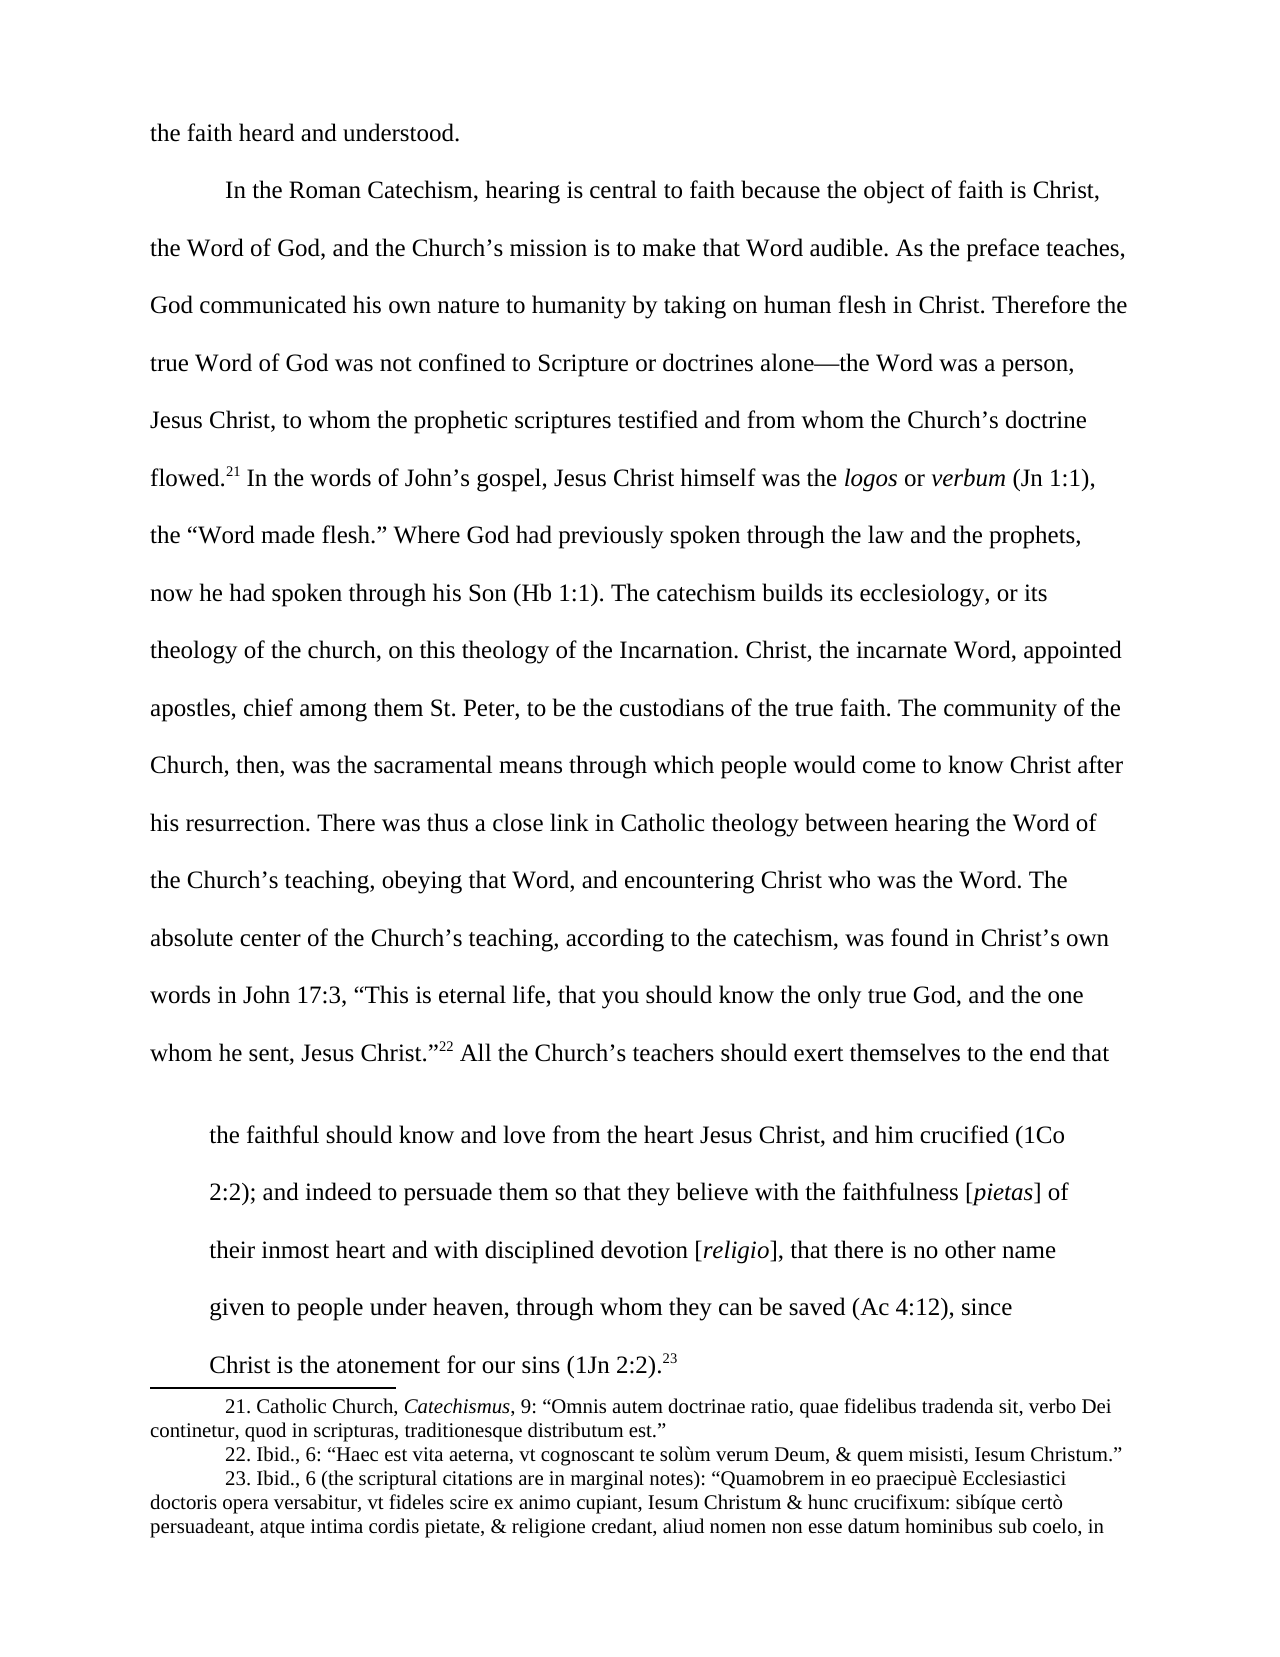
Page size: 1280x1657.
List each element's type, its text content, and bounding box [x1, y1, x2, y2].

text Ibid., 6: “Haec est vita aeterna, vt cognoscant te solùm verum Deum, & quem misisti, Iesum Christum.” [150, 1442, 1130, 1466]
text In the Roman Catechism, hearing is central to faith because the object of faith is Christ, the Word of God, and the Church’s mission is to make that Word audible. As the preface teaches, God communicated his own nature to humanity by taking on human flesh in Christ. Therefore the true Word of God was not confined to Scripture or doctrines alone—the Word was a person, Jesus Christ, to whom the prophetic scriptures testified and from whom the Church’s doctrine flowed. In the words of John’s gospel, Jesus Christ himself was the logos or verbum (Jn 1:1), the “Word made flesh.” Where God had previously spoken through the law and the prophets, now he had spoken through his Son (Hb 1:1). The catechism builds its ecclesiology, or its theology of the church, on this theology of the Incarnation. Christ, the incarnate Word, appointed apostles, chief among them St. Peter, to be the custodians of the true faith. The community of the Church, then, was the sacramental means through which people would come to know Christ after his resurrection. There was thus a close link in Catholic theology between hearing the Word of the Church’s teaching, obeying that Word, and encountering Christ who was the Word. The absolute center of the Church’s teaching, according to the catechism, was found in Christ’s own words in John 17:3, “This is eternal life, that you should know the only true God, and the one whom he sent, Jesus Christ.” All the Church’s teachers should exert themselves to the end that [150, 176, 1130, 1067]
text the faithful should know and love from the heart Jesus Christ, and him crucified (1Co 2:2); and indeed to persuade them so that they believe with the faithfulness [pietas] of their inmost heart and with disciplined devotion [religio], that there is no other name given to people under heaven, through whom they can be saved (Ac 4:12), since Christ is the atonement for our sins (1Jn 2:2). [209, 1120, 1071, 1378]
text Catholic Church, Catechismus, 9: “Omnis autem doctrinae ratio, quae fidelibus tradenda sit, verbo Dei continetur, quod in scripturas, traditionesque distributum est.” [150, 1394, 1130, 1442]
text Ibid., 6 (the scriptural citations are in marginal notes): “Quamobrem in eo praecipuè Ecclesiastici doctoris opera versabitur, vt fideles scire ex animo cupiant, Iesum Christum & hunc crucifixum: sibíque certò persuadeant, atque intima cordis pietate, & religione credant, aliud nomen non esse datum hominibus sub coelo, in [150, 1466, 1130, 1538]
text the faith heard and understood. [150, 118, 1130, 147]
